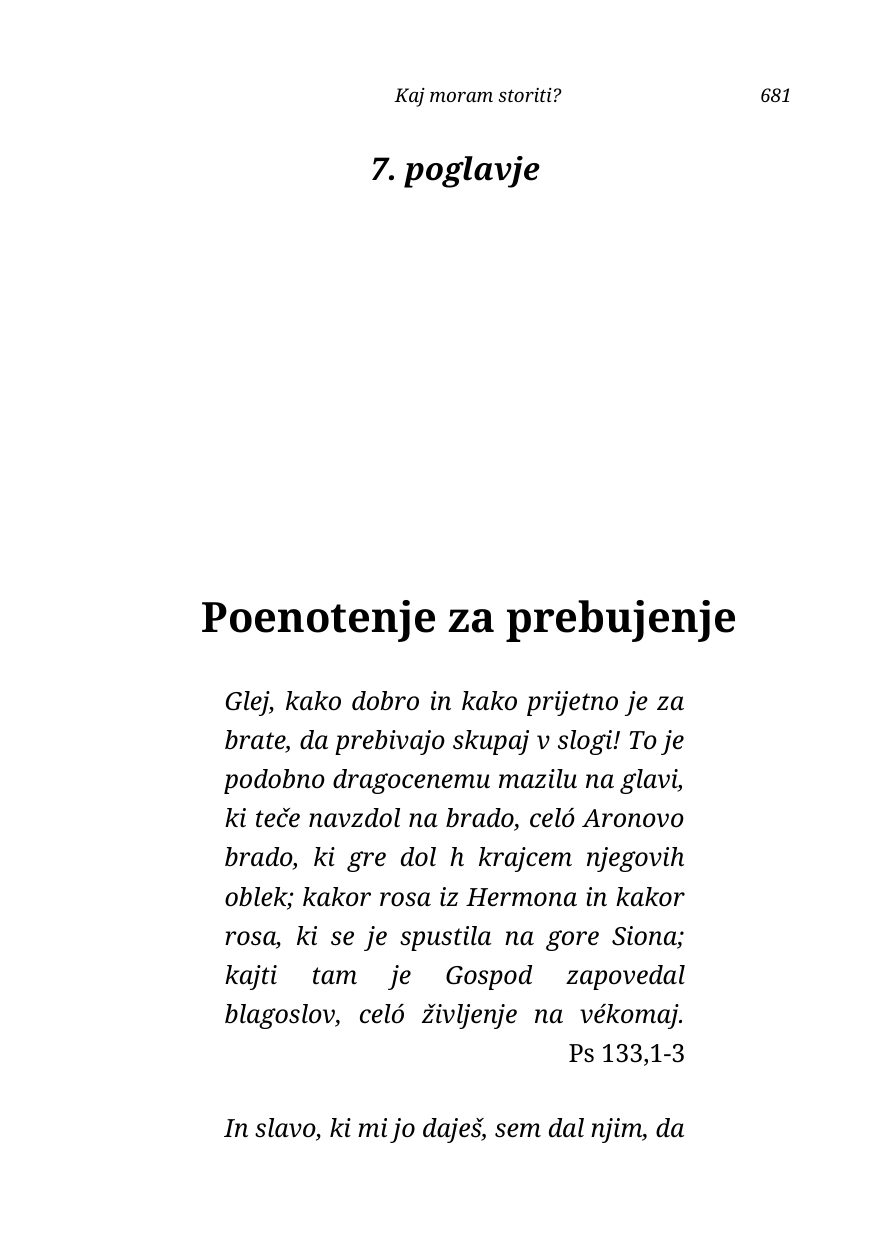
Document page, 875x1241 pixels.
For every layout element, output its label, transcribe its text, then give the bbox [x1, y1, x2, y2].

subtitle Poenotenje za prebujenje [153, 588, 756, 645]
text Glej, kako dobro in kako prijetno je za brate, da prebivajo skupaj v slogi! To je podobno dragocenemu mazilu na glavi, ki teče navzdol na brado, celó Aronovo brado, ki gre dol h krajcem njegovih oblek; kakor rosa iz Hermona in kakor rosa, ki se je spustila na gore Siona; kajti tam je Gospod zapovedal blagoslov, celó življenje na vékomaj. Ps 133,1‑3 [224, 683, 685, 1070]
text In slavo, ki mi jo daješ, sem dal njim, da [224, 1110, 685, 1144]
subtitle 7. poglavje [153, 147, 756, 189]
